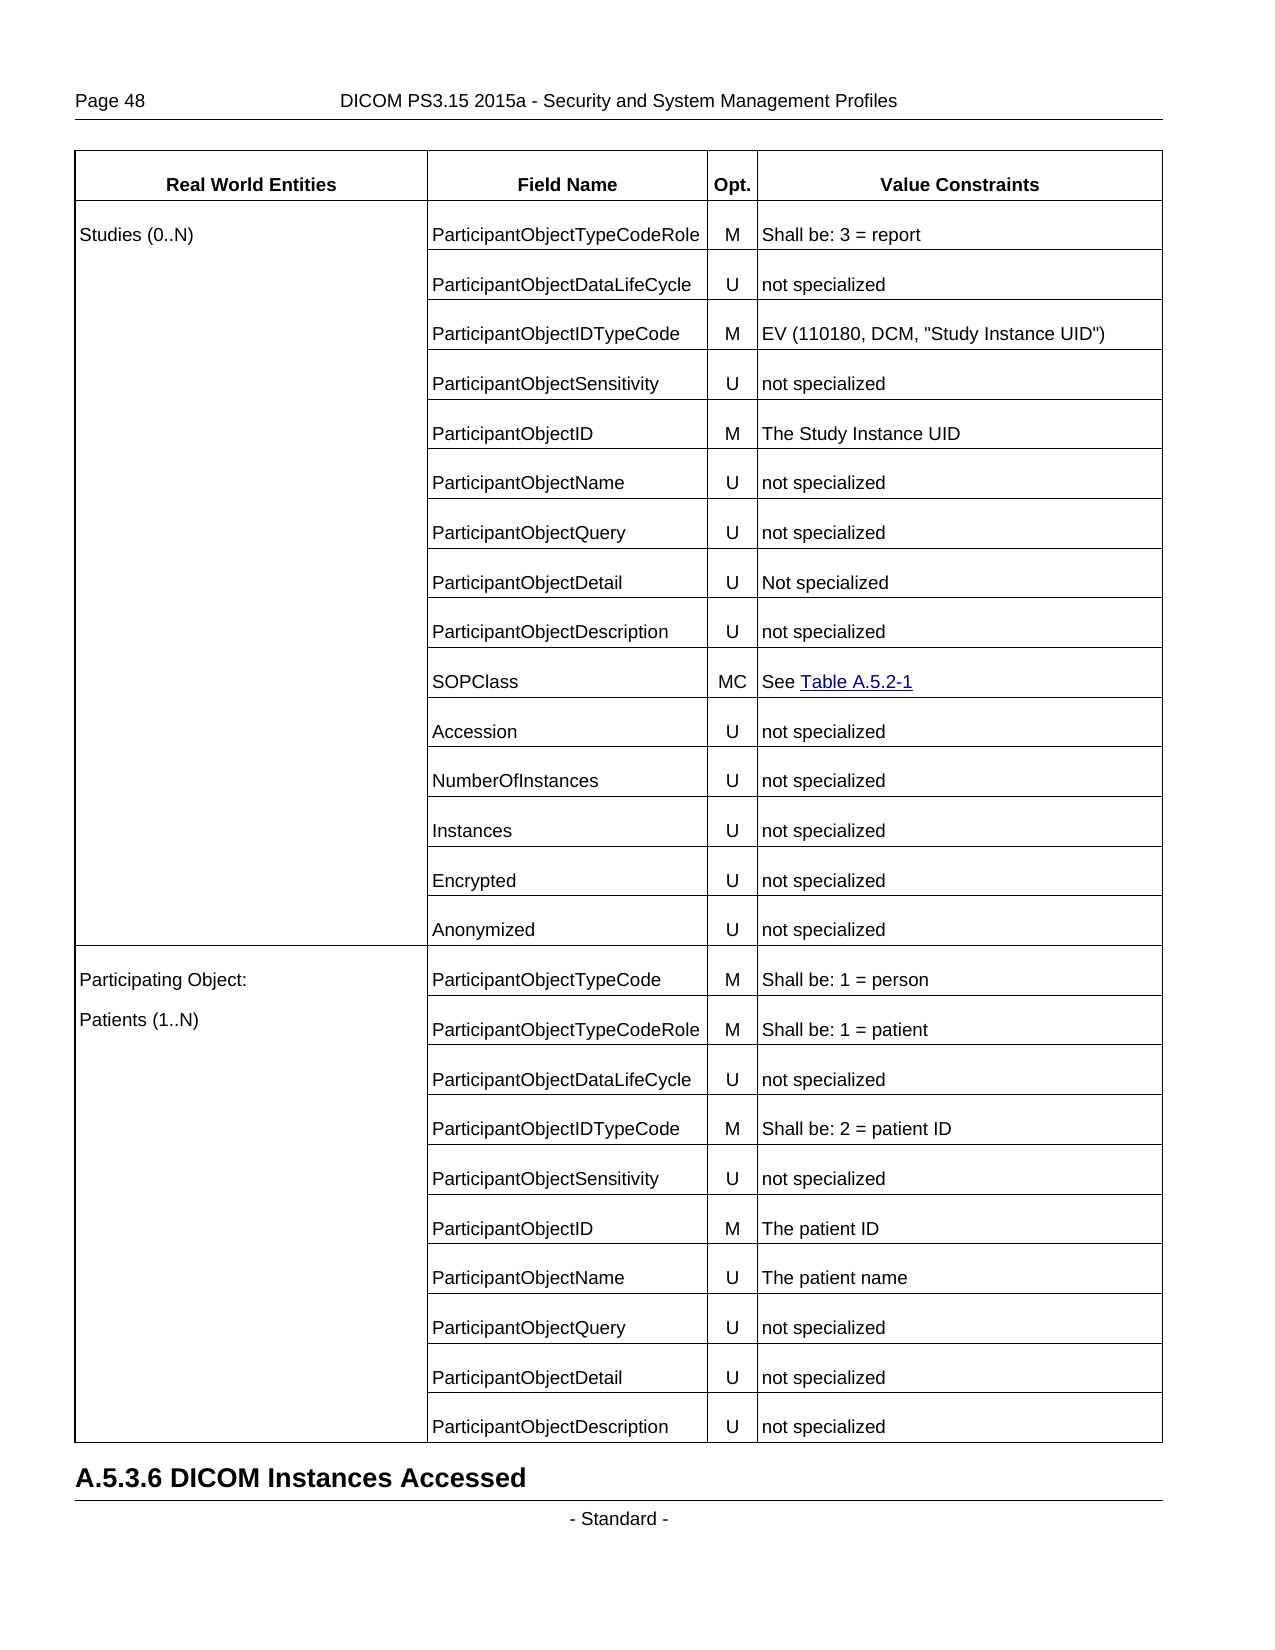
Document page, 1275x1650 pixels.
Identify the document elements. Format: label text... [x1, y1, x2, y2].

table_cell U [708, 797, 757, 846]
table_cell ParticipantObjectDataLifeCycle [428, 1045, 707, 1094]
table_cell U [708, 449, 757, 498]
table_cell U [708, 1393, 757, 1442]
table_cell U [708, 698, 757, 746]
table_cell The Study Instance UID [758, 400, 1162, 448]
table_cell U [708, 747, 757, 796]
table_cell not specialized [758, 350, 1162, 398]
table_cell not specialized [758, 797, 1162, 846]
table_cell U [708, 896, 757, 945]
table_cell ParticipantObjectTypeCode [428, 946, 707, 995]
table_cell U [708, 598, 757, 647]
table_cell M [708, 400, 757, 448]
table_cell EV (110180, DCM, "Study Instance UID") [758, 300, 1162, 349]
table_cell ParticipantObjectSensitivity [428, 350, 707, 398]
table_cell NumberOfInstances [428, 747, 707, 796]
table_cell Instances [428, 797, 707, 846]
table_cell M [708, 1095, 757, 1144]
table_cell U [708, 499, 757, 547]
table_cell ParticipantObjectQuery [428, 499, 707, 547]
table_cell Studies (0..N) [76, 201, 427, 945]
table_cell not specialized [758, 1393, 1162, 1442]
table_cell ParticipantObjectName [428, 449, 707, 498]
table_cell ParticipantObjectIDTypeCode [428, 1095, 707, 1144]
table_cell Shall be: 3 = report [758, 201, 1162, 249]
table_cell ParticipantObjectDataLifeCycle [428, 250, 707, 299]
table_cell Shall be: 1 = person [758, 946, 1162, 995]
table_header Value Constraints [758, 151, 1162, 200]
table_cell not specialized [758, 698, 1162, 746]
table_cell U [708, 549, 757, 597]
table_cell See Table A.5.2-1 [758, 648, 1162, 697]
table_cell ParticipantObjectID [428, 400, 707, 448]
table_cell U [708, 1244, 757, 1293]
table_cell The patient name [758, 1244, 1162, 1293]
table_cell The patient ID [758, 1195, 1162, 1243]
table_cell U [708, 847, 757, 895]
table_cell ParticipantObjectDetail [428, 1344, 707, 1392]
table_cell not specialized [758, 1344, 1162, 1392]
table_cell ParticipantObjectTypeCodeRole [428, 996, 707, 1044]
table_cell M [708, 201, 757, 249]
table_cell not specialized [758, 499, 1162, 547]
table_cell M [708, 946, 757, 995]
table_cell not specialized [758, 747, 1162, 796]
table_cell not specialized [758, 449, 1162, 498]
table_cell not specialized [758, 1294, 1162, 1342]
table_cell not specialized [758, 1145, 1162, 1193]
table_cell ParticipantObjectIDTypeCode [428, 300, 707, 349]
table_cell U [708, 1045, 757, 1094]
table_cell U [708, 350, 757, 398]
table_cell U [708, 1294, 757, 1342]
table_cell M [708, 300, 757, 349]
table_cell not specialized [758, 250, 1162, 299]
table_cell U [708, 1344, 757, 1392]
table_cell not specialized [758, 896, 1162, 945]
table_cell SOPClass [428, 648, 707, 697]
table_cell Anonymized [428, 896, 707, 945]
table_cell not specialized [758, 847, 1162, 895]
table_cell ParticipantObjectSensitivity [428, 1145, 707, 1193]
table_cell U [708, 1145, 757, 1193]
table_cell ParticipantObjectDescription [428, 598, 707, 647]
table_cell ParticipantObjectDetail [428, 549, 707, 597]
table_cell Not specialized [758, 549, 1162, 597]
table_cell not specialized [758, 598, 1162, 647]
table_cell ParticipantObjectID [428, 1195, 707, 1243]
table_cell Encrypted [428, 847, 707, 895]
table_cell not specialized [758, 1045, 1162, 1094]
table_cell Shall be: 1 = patient [758, 996, 1162, 1044]
table_cell ParticipantObjectName [428, 1244, 707, 1293]
table_cell M [708, 1195, 757, 1243]
table_header Real World Entities [76, 151, 427, 200]
table_header Field Name [428, 151, 707, 200]
text A.5.3.6 DICOM Instances Accessed [75, 1462, 1162, 1493]
table_cell Shall be: 2 = patient ID [758, 1095, 1162, 1144]
table_cell Accession [428, 698, 707, 746]
table_cell M [708, 996, 757, 1044]
table_cell Participating Object: Patients (1..N) [76, 946, 427, 1442]
table_header Opt. [708, 151, 757, 200]
table_cell U [708, 250, 757, 299]
table_cell ParticipantObjectDescription [428, 1393, 707, 1442]
table_cell MC [708, 648, 757, 697]
table_cell ParticipantObjectTypeCodeRole [428, 201, 707, 249]
table_cell ParticipantObjectQuery [428, 1294, 707, 1342]
